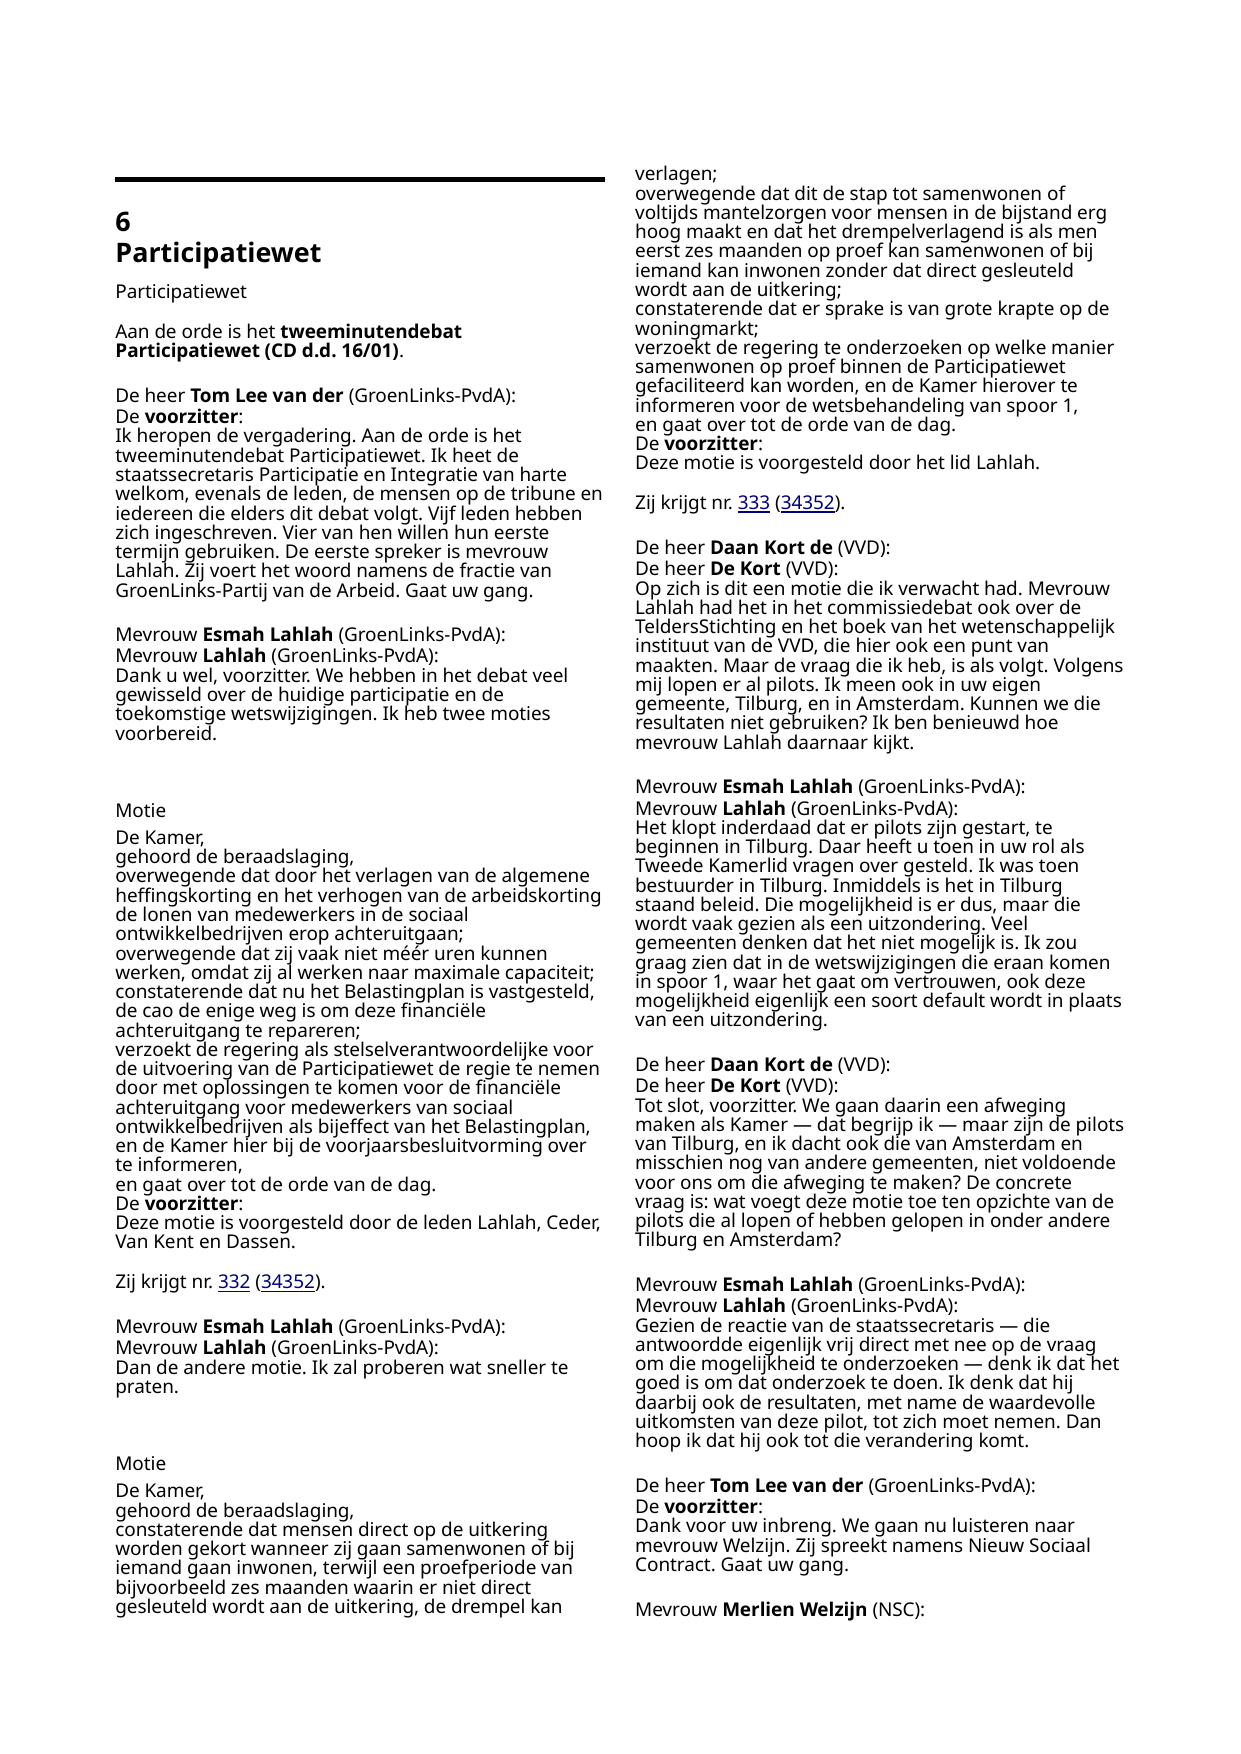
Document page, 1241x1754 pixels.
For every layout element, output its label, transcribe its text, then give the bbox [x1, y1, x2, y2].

text verlagen; [635, 165, 1125, 184]
text overwegende dat zij vaak niet méér uren kunnen werken, omdat zij al werken naar maximale capaciteit; [115, 944, 605, 983]
text constaterende dat er sprake is van grote krapte op de woningmarkt; [635, 300, 1125, 339]
text Zij krijgt nr. 333 (34352). [635, 494, 1125, 514]
text overwegende dat dit de stap tot samenwonen of voltijds mantelzorgen voor mensen in de bijstand erg hoog maakt en dat het drempelverlagend is als men eerst zes maanden op proef kan samenwonen of bij iemand kan inwonen zonder dat direct gesleuteld wordt aan de uitkering; [635, 184, 1125, 300]
text Motie [115, 1451, 605, 1476]
text verzoekt de regering te onderzoeken op welke manier samenwonen op proef binnen de Participatiewet gefaciliteerd kan worden, en de Kamer hierover te informeren voor de wetsbehandeling van spoor 1, [635, 339, 1125, 416]
text Dank u wel, voorzitter. We hebben in het debat veel gewisseld over de huidige participatie en de toekomstige wetswijzigingen. Ik heb twee moties voorbereid. [115, 667, 605, 744]
text De heer Daan Kort de (VVD): [635, 1052, 1125, 1077]
text Motie [115, 797, 605, 823]
text Gezien de reactie van de staatssecretaris — die antwoordde eigenlijk vrij direct met nee op de vraag om die mogelijkheid te onderzoeken — denk ik dat het goed is om dat onderzoek te doen. Ik denk dat hij daarbij ook de resultaten, met name de waardevolle uitkomsten van deze pilot, tot zich moet nemen. Dan hoop ik dat hij ook tot die verandering komt. [635, 1317, 1125, 1451]
text Participatiewet [115, 283, 605, 302]
text Mevrouw Esmah Lahlah (GroenLinks-PvdA): [115, 1314, 605, 1339]
text Het klopt inderdaad dat er pilots zijn gestart, te beginnen in Tilburg. Daar heeft u toen in uw rol als Tweede Kamerlid vragen over gesteld. Ik was toen bestuurder in Tilburg. Inmiddels is het in Tilburg staand beleid. Die mogelijkheid is er dus, maar die wordt vaak gezien als een uitzondering. Veel gemeenten denken dat het niet mogelijk is. Ik zou graag zien dat in de wetswijzigingen die eraan komen in spoor 1, waar het gaat om vertrouwen, ook deze mogelijkheid eigenlijk een soort default wordt in plaats van een uitzondering. [635, 819, 1125, 1031]
text Mevrouw Lahlah (GroenLinks-PvdA): [635, 799, 1125, 819]
text Tot slot, voorzitter. We gaan daarin een afweging maken als Kamer — dat begrijp ik — maar zijn de pilots van Tilburg, en ik dacht ook die van Amsterdam en misschien nog van andere gemeenten, niet voldoende voor ons om die afweging te maken? De concrete vraag is: wat voegt deze motie toe ten opzichte van de pilots die al lopen of hebben gelopen in onder andere Tilburg en Amsterdam? [635, 1097, 1125, 1251]
text en gaat over tot de orde van de dag. [635, 416, 1125, 435]
text Mevrouw Lahlah (GroenLinks-PvdA): [115, 647, 605, 667]
text Mevrouw Lahlah (GroenLinks-PvdA): [635, 1297, 1125, 1317]
text gehoord de beraadslaging, [115, 848, 605, 867]
text De heer Daan Kort de (VVD): [635, 534, 1125, 560]
text De heer De Kort (VVD): [635, 1077, 1125, 1097]
text De Kamer, [115, 829, 605, 848]
text Mevrouw Esmah Lahlah (GroenLinks-PvdA): [635, 774, 1125, 799]
text gehoord de beraadslaging, [115, 1502, 605, 1521]
text Aan de orde is het tweeminutendebat Participatiewet (CD d.d. 16/01). [115, 323, 605, 362]
text De heer De Kort (VVD): [635, 560, 1125, 579]
text Op zich is dit een motie die ik verwacht had. Mevrouw Lahlah had het in het commissiedebat ook over de TeldersStichting en het boek van het wetenschappelijk instituut van de VVD, die hier ook een punt van maakten. Maar de vraag die ik heb, is als volgt. Volgens mij lopen er al pilots. Ik meen ook in uw eigen gemeente, Tilburg, en in Amsterdam. Kunnen we die resultaten niet gebruiken? Ik ben benieuwd hoe mevrouw Lahlah daarnaar kijkt. [635, 579, 1125, 753]
text en gaat over tot de orde van de dag. [115, 1176, 605, 1195]
text De Kamer, [115, 1482, 605, 1502]
text De voorzitter: [115, 1195, 605, 1214]
text De heer Tom Lee van der (GroenLinks-PvdA): [635, 1472, 1125, 1498]
text Zij krijgt nr. 332 (34352). [115, 1273, 605, 1293]
text Deze motie is voorgesteld door het lid Lahlah. [635, 454, 1125, 474]
text Mevrouw Lahlah (GroenLinks-PvdA): [115, 1339, 605, 1359]
text verzoekt de regering als stelselverantwoordelijke voor de uitvoering van de Participatiewet de regie te nemen door met oplossingen te komen voor de financiële achteruitgang voor medewerkers van sociaal ontwikkelbedrijven als bijeffect van het Belastingplan, en de Kamer hier bij de voorjaarsbesluitvorming over te informeren, [115, 1041, 605, 1176]
text constaterende dat nu het Belastingplan is vastgesteld, de cao de enige weg is om deze financiële achteruitgang te repareren; [115, 983, 605, 1041]
text Mevrouw Esmah Lahlah (GroenLinks-PvdA): [115, 622, 605, 647]
text Dank voor uw inbreng. We gaan nu luisteren naar mevrouw Welzijn. Zij spreekt namens Nieuw Sociaal Contract. Gaat uw gang. [635, 1517, 1125, 1575]
text Mevrouw Merlien Welzijn (NSC): [635, 1596, 1125, 1622]
text Deze motie is voorgesteld door de leden Lahlah, Ceder, Van Kent en Dassen. [115, 1214, 605, 1253]
text De voorzitter: [635, 435, 1125, 454]
text De heer Tom Lee van der (GroenLinks-PvdA): [115, 382, 605, 408]
text overwegende dat door het verlagen van de algemene heffingskorting en het verhogen van de arbeidskorting de lonen van medewerkers in de sociaal ontwikkelbedrijven erop achteruitgaan; [115, 867, 605, 944]
text Mevrouw Esmah Lahlah (GroenLinks-PvdA): [635, 1272, 1125, 1297]
text Dan de andere motie. Ik zal proberen wat sneller te praten. [115, 1359, 605, 1397]
text De voorzitter: [115, 408, 605, 427]
text 6 [115, 203, 605, 239]
text constaterende dat mensen direct op de uitkering worden gekort wanneer zij gaan samenwonen of bij iemand gaan inwonen, terwijl een proefperiode van bijvoorbeeld zes maanden waarin er niet direct gesleuteld wordt aan de uitkering, de drempel kan [115, 1521, 605, 1617]
text Ik heropen de vergadering. Aan de orde is het tweeminutendebat Participatiewet. Ik heet de staatssecretaris Participatie en Integratie van harte welkom, evenals de leden, de mensen op de tribune en iedereen die elders dit debat volgt. Vijf leden hebben zich ingeschreven. Vier van hen willen hun eerste termijn gebruiken. De eerste spreker is mevrouw Lahlah. Zij voert het woord namens de fractie van GroenLinks-Partij van de Arbeid. Gaat uw gang. [115, 427, 605, 601]
text De voorzitter: [635, 1498, 1125, 1517]
text Participatiewet [115, 239, 605, 283]
